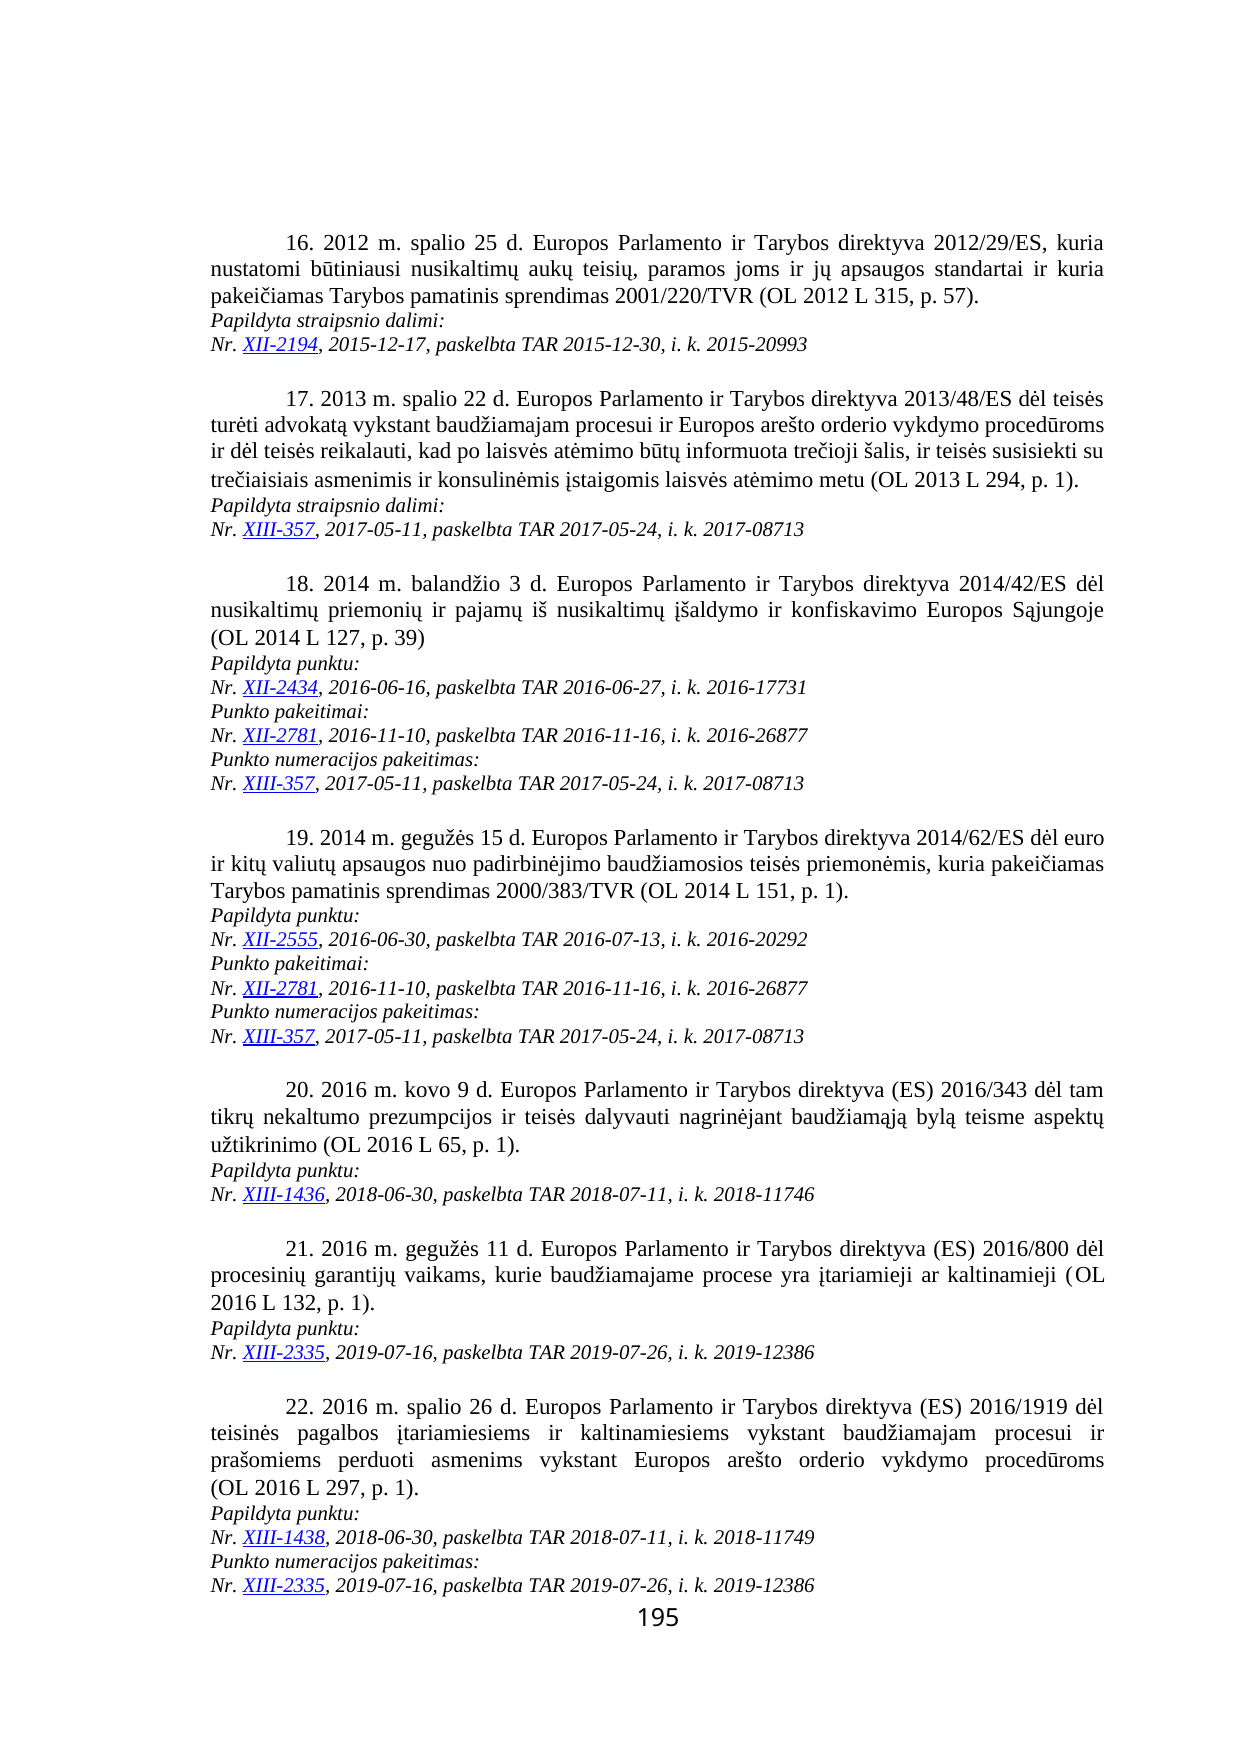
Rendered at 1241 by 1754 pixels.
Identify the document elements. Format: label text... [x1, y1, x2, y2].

text Punkto numeracijos pakeitimas: [210, 747, 1105, 771]
text Nr. XIII-1438, 2018-06-30, paskelbta TAR 2018-07-11, i. k. 2018-11749 [210, 1525, 1105, 1549]
text 16. 2012 m. spalio 25 d. Europos Parlamento ir Tarybos direktyva 2012/29/ES, kuria nustatomi būtiniausi nusikaltimų aukų teisių, paramos joms ir jų apsaugos standartai ir kuria pakeičiamas Tarybos pamatinis sprendimas 2001/220/TVR (OL 2012 L 315, p. 57). [210, 229, 1105, 308]
text Papildyta punktu: [210, 903, 1105, 927]
text 20. 2016 m. kovo 9 d. Europos Parlamento ir Tarybos direktyva (ES) 2016/343 dėl tam tikrų nekaltumo prezumpcijos ir teisės dalyvauti nagrinėjant baudžiamąją bylą teisme aspektų užtikrinimo (OL 2016 L 65, p. 1). [210, 1076, 1105, 1158]
text Punkto numeracijos pakeitimas: [210, 999, 1105, 1023]
text Papildyta straipsnio dalimi: [210, 493, 1105, 517]
text Punkto pakeitimai: [210, 699, 1105, 723]
text Nr. XIII-357, 2017-05-11, paskelbta TAR 2017-05-24, i. k. 2017-08713 [210, 1023, 1105, 1048]
text Papildyta punktu: [210, 1158, 1105, 1182]
text Punkto pakeitimai: [210, 951, 1105, 975]
text 21. 2016 m. gegužės 11 d. Europos Parlamento ir Tarybos direktyva (ES) 2016/800 dėl procesinių garantijų vaikams, kurie baudžiamajame procese yra įtariamieji ar kaltinamieji (OL 2016 L 132, p. 1). [210, 1235, 1105, 1316]
text 17. 2013 m. spalio 22 d. Europos Parlamento ir Tarybos direktyva 2013/48/ES dėl teisės turėti advokatą vykstant baudžiamajam procesui ir Europos arešto orderio vykdymo procedūroms ir dėl teisės reikalauti, kad po laisvės atėmimo būtų informuota trečioji šalis, ir teisės susisiekti su trečiaisiais asmenimis ir konsulinėmis įstaigomis laisvės atėmimo metu (OL 2013 L 294, p. 1). [210, 385, 1105, 493]
text Nr. XII-2434, 2016-06-16, paskelbta TAR 2016-06-27, i. k. 2016-17731 [210, 675, 1105, 699]
text 22. 2016 m. spalio 26 d. Europos Parlamento ir Tarybos direktyva (ES) 2016/1919 dėl teisinės pagalbos įtariamiesiems ir kaltinamiesiems vykstant baudžiamajam procesui ir prašomiems perduoti asmenims vykstant Europos arešto orderio vykdymo procedūroms (OL 2016 L 297, p. 1). [210, 1393, 1105, 1501]
text 19. 2014 m. gegužės 15 d. Europos Parlamento ir Tarybos direktyva 2014/62/ES dėl euro ir kitų valiutų apsaugos nuo padirbinėjimo baudžiamosios teisės priemonėmis, kuria pakeičiamas Tarybos pamatinis sprendimas 2000/383/TVR (OL 2014 L 151, p. 1). [210, 824, 1105, 903]
text 18. 2014 m. balandžio 3 d. Europos Parlamento ir Tarybos direktyva 2014/42/ES dėl nusikaltimų priemonių ir pajamų iš nusikaltimų įšaldymo ir konfiskavimo Europos Sąjungoje (OL 2014 L 127, p. 39) [210, 569, 1105, 651]
text Nr. XIII-357, 2017-05-11, paskelbta TAR 2017-05-24, i. k. 2017-08713 [210, 517, 1105, 541]
text Nr. XIII-2335, 2019-07-16, paskelbta TAR 2019-07-26, i. k. 2019-12386 [210, 1573, 1105, 1597]
text Punkto numeracijos pakeitimas: [210, 1549, 1105, 1573]
text Nr. XII-2555, 2016-06-30, paskelbta TAR 2016-07-13, i. k. 2016-20292 [210, 927, 1105, 951]
text Nr. XII-2194, 2015-12-17, paskelbta TAR 2015-12-30, i. k. 2015-20993 [210, 332, 1105, 356]
text Papildyta straipsnio dalimi: [210, 308, 1105, 332]
text Papildyta punktu: [210, 1316, 1105, 1340]
text Papildyta punktu: [210, 651, 1105, 675]
text Nr. XIII-1436, 2018-06-30, paskelbta TAR 2018-07-11, i. k. 2018-11746 [210, 1182, 1105, 1206]
text Nr. XII-2781, 2016-11-10, paskelbta TAR 2016-11-16, i. k. 2016-26877 [210, 723, 1105, 747]
text Nr. XII-2781, 2016-11-10, paskelbta TAR 2016-11-16, i. k. 2016-26877 [210, 975, 1105, 999]
text Papildyta punktu: [210, 1501, 1105, 1525]
text Nr. XIII-2335, 2019-07-16, paskelbta TAR 2019-07-26, i. k. 2019-12386 [210, 1340, 1105, 1364]
text Nr. XIII-357, 2017-05-11, paskelbta TAR 2017-05-24, i. k. 2017-08713 [210, 771, 1105, 795]
